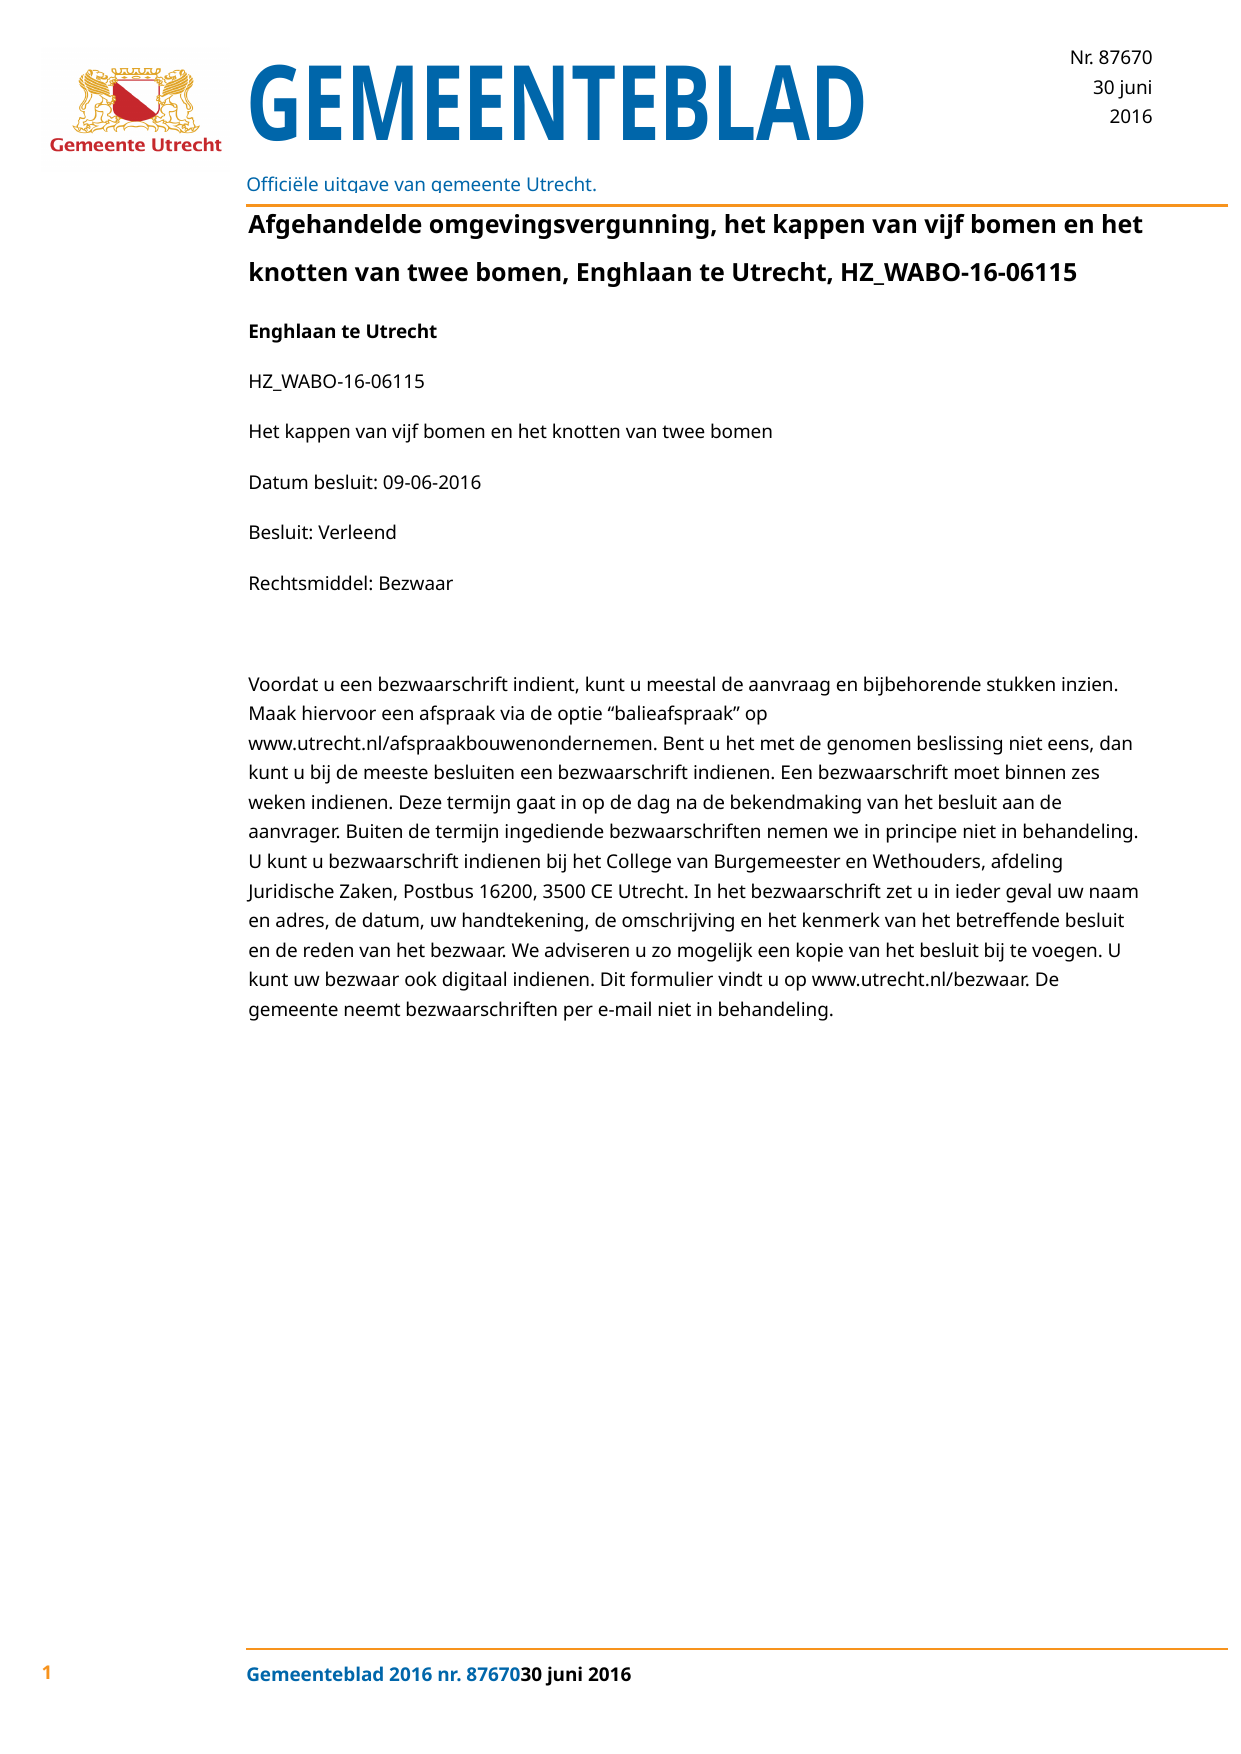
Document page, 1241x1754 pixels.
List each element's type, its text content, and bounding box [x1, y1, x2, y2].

text Het kappen van vijf bomen en het knotten van twee bomen [248, 419, 1152, 444]
picture [41, 47, 231, 172]
text Rechtsmiddel: Bezwaar [248, 570, 1152, 596]
text Enghlaan te Utrecht [248, 318, 1152, 344]
text Voordat u een bezwaarschrift indient, kunt u meestal de aanvraag en bijbehorende stukken inzien. Maak hiervoor een afspraak via de optie “balieafspraak” op www.utrecht.nl/afspraakbouwenondernemen. Bent u het met de genomen beslissing niet eens, dan kunt u bij de meeste besluiten een bezwaarschrift indienen. Een bezwaarschrift moet binnen zes weken indienen. Deze termijn gaat in op de dag na de bekendmaking van het besluit aan de aanvrager. Buiten de termijn ingediende bezwaarschriften nemen we in principe niet in behandeling. U kunt u bezwaarschrift indienen bij het College van Burgemeester en Wethouders, afdeling Juridische Zaken, Postbus 16200, 3500 CE Utrecht. In het bezwaarschrift zet u in ieder geval uw naam en adres, de datum, uw handtekening, de omschrijving en het kenmerk van het betreffende besluit en de reden van het bezwaar. We adviseren u zo mogelijk een kopie van het besluit bij te voegen. U kunt uw bezwaar ook digitaal indienen. Dit formulier vindt u op www.utrecht.nl/bezwaar. De gemeente neemt bezwaarschriften per e-mail niet in behandeling. [248, 671, 1152, 1022]
text Datum besluit: 09-06-2016 [248, 469, 1152, 495]
text Besluit: Verleend [248, 519, 1152, 545]
text HZ_WABO-16-06115 [248, 368, 1152, 394]
text Afgehandelde omgevingsvergunning, het kappen van vijf bomen en het knotten van twee bomen, Enghlaan te Utrecht, HZ_WABO-16-06115 [248, 207, 1152, 288]
